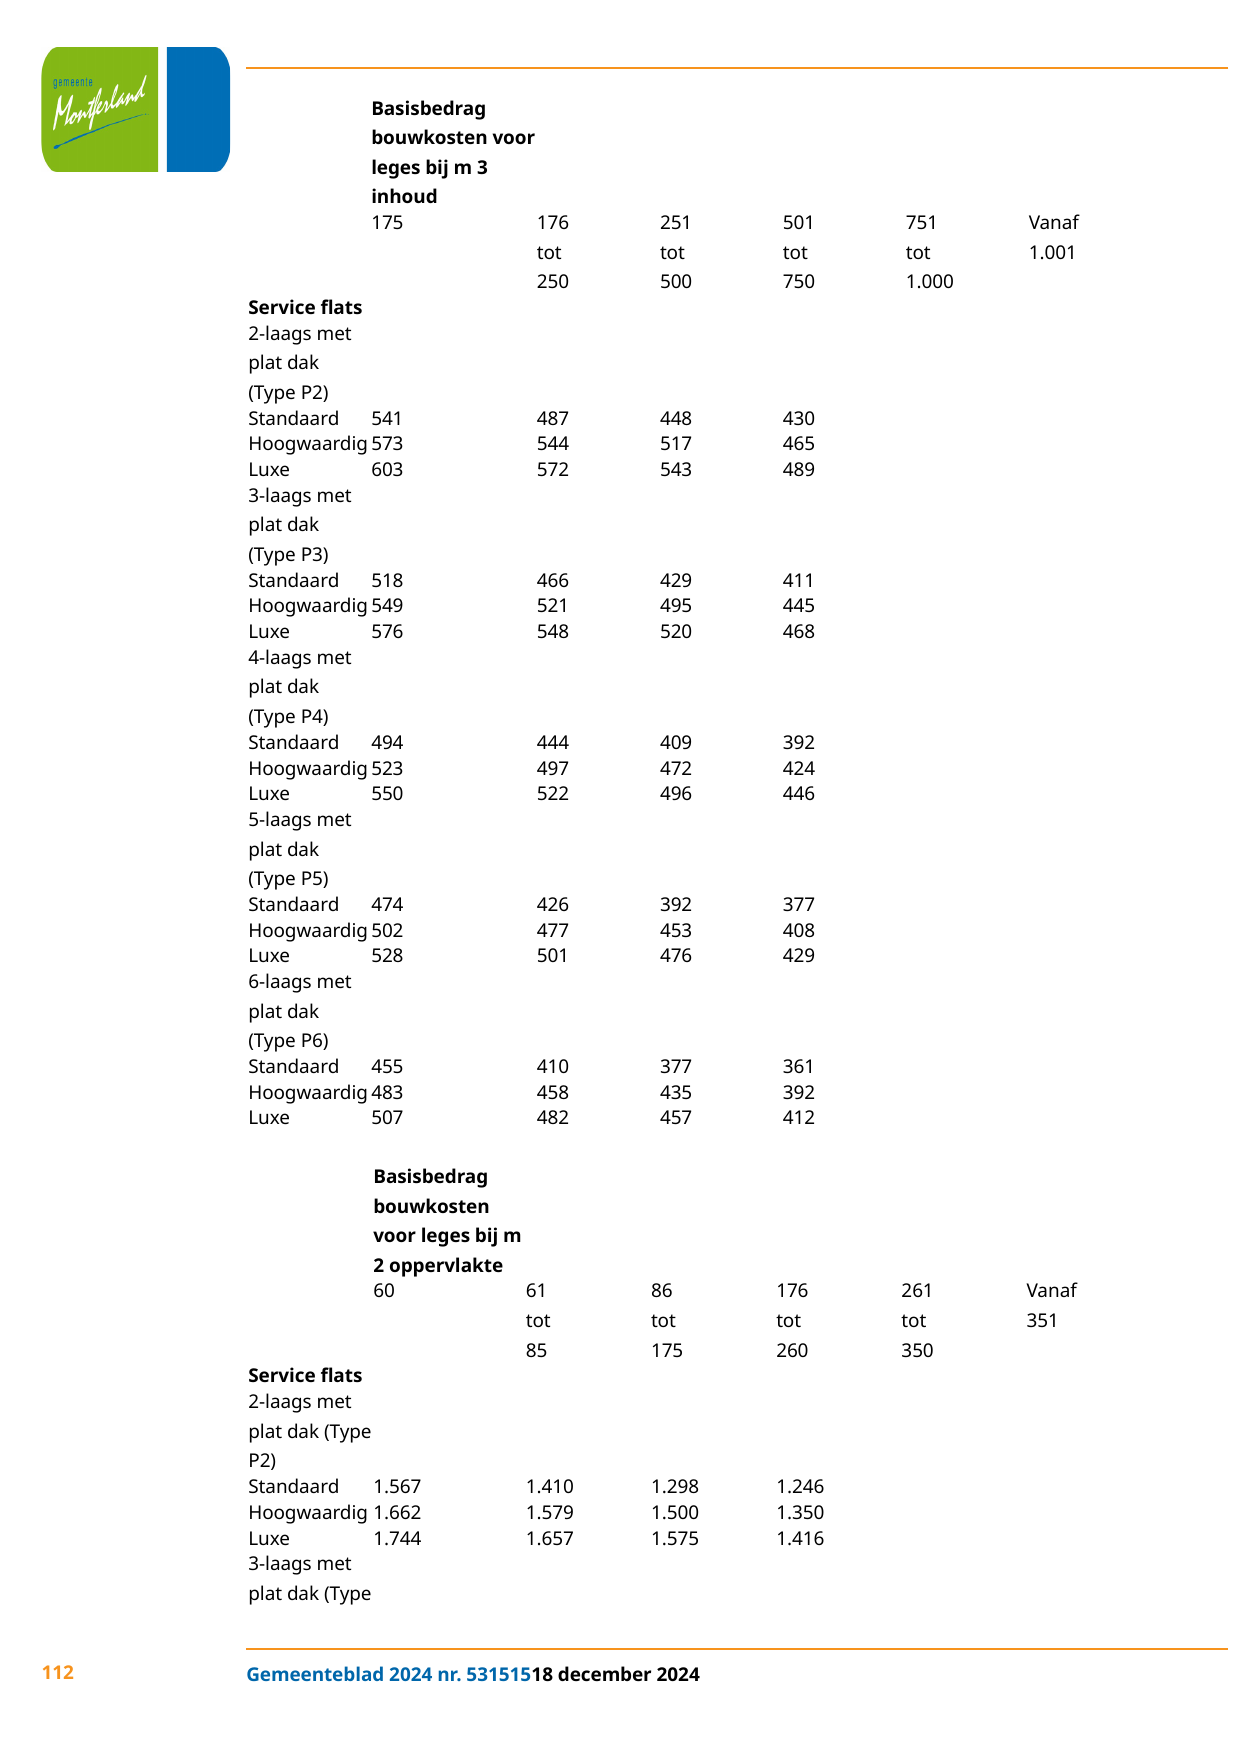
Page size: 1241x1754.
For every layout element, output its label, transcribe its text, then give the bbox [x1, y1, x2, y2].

table_cell 518 [371, 567, 537, 593]
table_cell [248, 209, 371, 294]
table_cell 549 [371, 593, 537, 618]
table_cell 520 [660, 618, 783, 644]
table_cell [1026, 1363, 1152, 1388]
table_cell [537, 320, 660, 405]
table_cell 501 [537, 943, 660, 968]
table_cell 409 [660, 729, 783, 755]
table_cell [906, 917, 1028, 942]
table_cell [373, 1388, 526, 1473]
table_cell 1.657 [526, 1525, 651, 1550]
table_cell Hoogwaardig [248, 755, 371, 780]
table_cell 1.350 [776, 1499, 901, 1525]
table_cell 1.410 [526, 1473, 651, 1499]
table_cell [371, 320, 537, 405]
table_cell [371, 968, 537, 1053]
table_cell 468 [783, 618, 906, 644]
table_cell 472 [660, 755, 783, 780]
table_cell [783, 294, 906, 320]
table_cell 361 [783, 1053, 906, 1079]
table_cell 455 [371, 1053, 537, 1079]
table_cell 377 [660, 1053, 783, 1079]
table_header [248, 95, 371, 209]
table_cell [660, 644, 783, 729]
table_cell Vanaf 351 [1026, 1278, 1152, 1363]
table_cell 1.744 [373, 1525, 526, 1550]
table_cell [660, 806, 783, 891]
table_cell 392 [783, 729, 906, 755]
table_cell 497 [537, 755, 660, 780]
table_cell Standaard [248, 405, 371, 431]
table_cell [906, 567, 1028, 593]
table_cell [1029, 806, 1152, 891]
table_cell [660, 482, 783, 567]
table_cell 251 tot 500 [660, 209, 783, 294]
table_cell 544 [537, 431, 660, 456]
table_cell 751 tot 1.000 [906, 209, 1028, 294]
table_cell 60 [373, 1278, 526, 1363]
table_cell 523 [371, 755, 537, 780]
table_cell [906, 431, 1028, 456]
table_cell Luxe [248, 1105, 371, 1130]
table_cell 465 [783, 431, 906, 456]
table_cell [906, 1053, 1028, 1079]
table_cell 483 [371, 1079, 537, 1104]
table_cell [1029, 405, 1152, 431]
table_cell 445 [783, 593, 906, 618]
table_cell 408 [783, 917, 906, 942]
table_cell 410 [537, 1053, 660, 1079]
table_cell 495 [660, 593, 783, 618]
table_cell 482 [537, 1105, 660, 1130]
table_cell [1026, 1388, 1152, 1473]
table_cell 487 [537, 405, 660, 431]
table_cell Hoogwaardig [248, 431, 371, 456]
table_cell [1029, 320, 1152, 405]
table_cell 521 [537, 593, 660, 618]
table_cell [537, 482, 660, 567]
table_cell Luxe [248, 1525, 373, 1550]
table_cell [906, 482, 1028, 567]
table_cell 3-laags met plat dak (Type [248, 1550, 373, 1606]
table_header [248, 1163, 373, 1278]
table_cell [526, 1388, 651, 1473]
table_cell 261 tot 350 [901, 1278, 1026, 1363]
table_cell 603 [371, 456, 537, 482]
table_cell [1029, 593, 1152, 618]
table_cell 6-laags met plat dak (Type P6) [248, 968, 371, 1053]
table_cell 501 tot 750 [783, 209, 906, 294]
table_cell 176 tot 260 [776, 1278, 901, 1363]
table_cell 2-laags met plat dak (Type P2) [248, 1388, 373, 1473]
table_cell [537, 644, 660, 729]
table_cell 444 [537, 729, 660, 755]
table_cell [906, 405, 1028, 431]
table_cell [1029, 431, 1152, 456]
table_cell Standaard [248, 1053, 371, 1079]
table_cell [783, 968, 906, 1053]
table_cell [248, 1278, 373, 1363]
table_cell 426 [537, 891, 660, 917]
table_cell [1029, 1105, 1152, 1130]
table_cell [1026, 1525, 1152, 1550]
table_cell 5-laags met plat dak (Type P5) [248, 806, 371, 891]
table_cell Luxe [248, 943, 371, 968]
table_cell 435 [660, 1079, 783, 1104]
table_cell [1029, 456, 1152, 482]
table_cell 507 [371, 1105, 537, 1130]
table_cell [1029, 968, 1152, 1053]
table_cell [906, 943, 1028, 968]
table_cell [906, 456, 1028, 482]
table_header Basisbedrag bouwkosten voor leges bij m 2 oppervlakte [373, 1163, 526, 1278]
table_cell 517 [660, 431, 783, 456]
table_cell [371, 806, 537, 891]
table_cell 1.500 [651, 1499, 776, 1525]
table_cell Hoogwaardig [248, 917, 371, 942]
table_cell [906, 320, 1028, 405]
table_cell [901, 1550, 1026, 1606]
table_cell 576 [371, 618, 537, 644]
table_cell [783, 644, 906, 729]
table_cell 494 [371, 729, 537, 755]
table_cell [537, 806, 660, 891]
table_cell 502 [371, 917, 537, 942]
table_cell [901, 1525, 1026, 1550]
table_cell [537, 968, 660, 1053]
table_cell [651, 1550, 776, 1606]
table_cell [1029, 780, 1152, 806]
table_cell Standaard [248, 567, 371, 593]
table_cell Luxe [248, 618, 371, 644]
table_cell [783, 806, 906, 891]
table_cell 477 [537, 917, 660, 942]
table_cell 377 [783, 891, 906, 917]
table_cell 430 [783, 405, 906, 431]
table_cell 1.298 [651, 1473, 776, 1499]
table_cell 429 [783, 943, 906, 968]
table_cell 476 [660, 943, 783, 968]
table_cell 446 [783, 780, 906, 806]
table_cell Hoogwaardig [248, 1499, 373, 1525]
table_cell 550 [371, 780, 537, 806]
table_cell Service flats [248, 294, 371, 320]
table_cell [906, 891, 1028, 917]
table_cell [660, 968, 783, 1053]
table_cell Luxe [248, 780, 371, 806]
table_cell [660, 294, 783, 320]
table_cell [783, 482, 906, 567]
table_cell [906, 780, 1028, 806]
table_cell 412 [783, 1105, 906, 1130]
table_cell 543 [660, 456, 783, 482]
table_cell [526, 1363, 651, 1388]
table_cell 572 [537, 456, 660, 482]
table_cell [373, 1363, 526, 1388]
table_cell 61 tot 85 [526, 1278, 651, 1363]
table_cell [906, 294, 1028, 320]
table_cell [906, 593, 1028, 618]
table_cell [1026, 1473, 1152, 1499]
table_cell [373, 1550, 526, 1606]
table_cell 489 [783, 456, 906, 482]
table_cell 528 [371, 943, 537, 968]
table_cell 2-laags met plat dak (Type P2) [248, 320, 371, 405]
table_cell 429 [660, 567, 783, 593]
table_cell [901, 1473, 1026, 1499]
table_cell 474 [371, 891, 537, 917]
table_cell 1.567 [373, 1473, 526, 1499]
table_cell Standaard [248, 729, 371, 755]
table_cell [371, 482, 537, 567]
table_cell [1029, 644, 1152, 729]
table_cell 392 [783, 1079, 906, 1104]
table_cell 424 [783, 755, 906, 780]
table_cell [1029, 1079, 1152, 1104]
table_cell [901, 1499, 1026, 1525]
picture [41, 47, 231, 172]
table_cell [906, 618, 1028, 644]
table_cell [1026, 1499, 1152, 1525]
table_cell [776, 1550, 901, 1606]
table_cell 1.662 [373, 1499, 526, 1525]
table_cell 548 [537, 618, 660, 644]
table_cell 411 [783, 567, 906, 593]
table_cell 175 [371, 209, 537, 294]
table_cell [906, 729, 1028, 755]
table_cell 176 tot 250 [537, 209, 660, 294]
table_cell 453 [660, 917, 783, 942]
table_cell Luxe [248, 456, 371, 482]
table_cell [1029, 729, 1152, 755]
table_cell [1029, 891, 1152, 917]
table_cell 392 [660, 891, 783, 917]
table_cell 457 [660, 1105, 783, 1130]
table_cell 573 [371, 431, 537, 456]
table_cell [906, 806, 1028, 891]
table_cell 448 [660, 405, 783, 431]
table_cell 496 [660, 780, 783, 806]
table_cell [660, 320, 783, 405]
table_cell 1.575 [651, 1525, 776, 1550]
table_cell Service flats [248, 1363, 373, 1388]
table_cell Hoogwaardig [248, 1079, 371, 1104]
table_cell [906, 968, 1028, 1053]
table_cell [776, 1363, 901, 1388]
table_cell 3-laags met plat dak (Type P3) [248, 482, 371, 567]
table_cell [906, 644, 1028, 729]
table_cell [651, 1363, 776, 1388]
table_cell [1029, 917, 1152, 942]
table_cell [776, 1388, 901, 1473]
table_cell 1.246 [776, 1473, 901, 1499]
table_cell 4-laags met plat dak (Type P4) [248, 644, 371, 729]
table_cell 466 [537, 567, 660, 593]
table_cell [526, 1550, 651, 1606]
table_cell [906, 755, 1028, 780]
table_cell [1026, 1550, 1152, 1606]
table_cell 1.416 [776, 1525, 901, 1550]
table_cell 522 [537, 780, 660, 806]
table_cell Standaard [248, 891, 371, 917]
table_cell 1.579 [526, 1499, 651, 1525]
table_cell [371, 644, 537, 729]
table_cell [537, 294, 660, 320]
table_cell [906, 1079, 1028, 1104]
table_cell 541 [371, 405, 537, 431]
table_cell [1029, 755, 1152, 780]
table_cell Vanaf 1.001 [1029, 209, 1152, 294]
table_cell [1029, 618, 1152, 644]
table_cell [1029, 943, 1152, 968]
table_cell [1029, 482, 1152, 567]
table_cell [901, 1388, 1026, 1473]
table_cell [1029, 567, 1152, 593]
table_cell [651, 1388, 776, 1473]
table_cell 458 [537, 1079, 660, 1104]
table_header Basisbedrag bouwkosten voor leges bij m 3 inhoud [371, 95, 537, 209]
table_cell [371, 294, 537, 320]
table_cell Standaard [248, 1473, 373, 1499]
table_cell [901, 1363, 1026, 1388]
table_cell [1029, 294, 1152, 320]
table_cell 86 tot 175 [651, 1278, 776, 1363]
table_cell [1029, 1053, 1152, 1079]
table_cell Hoogwaardig [248, 593, 371, 618]
table_cell [783, 320, 906, 405]
table_cell [906, 1105, 1028, 1130]
